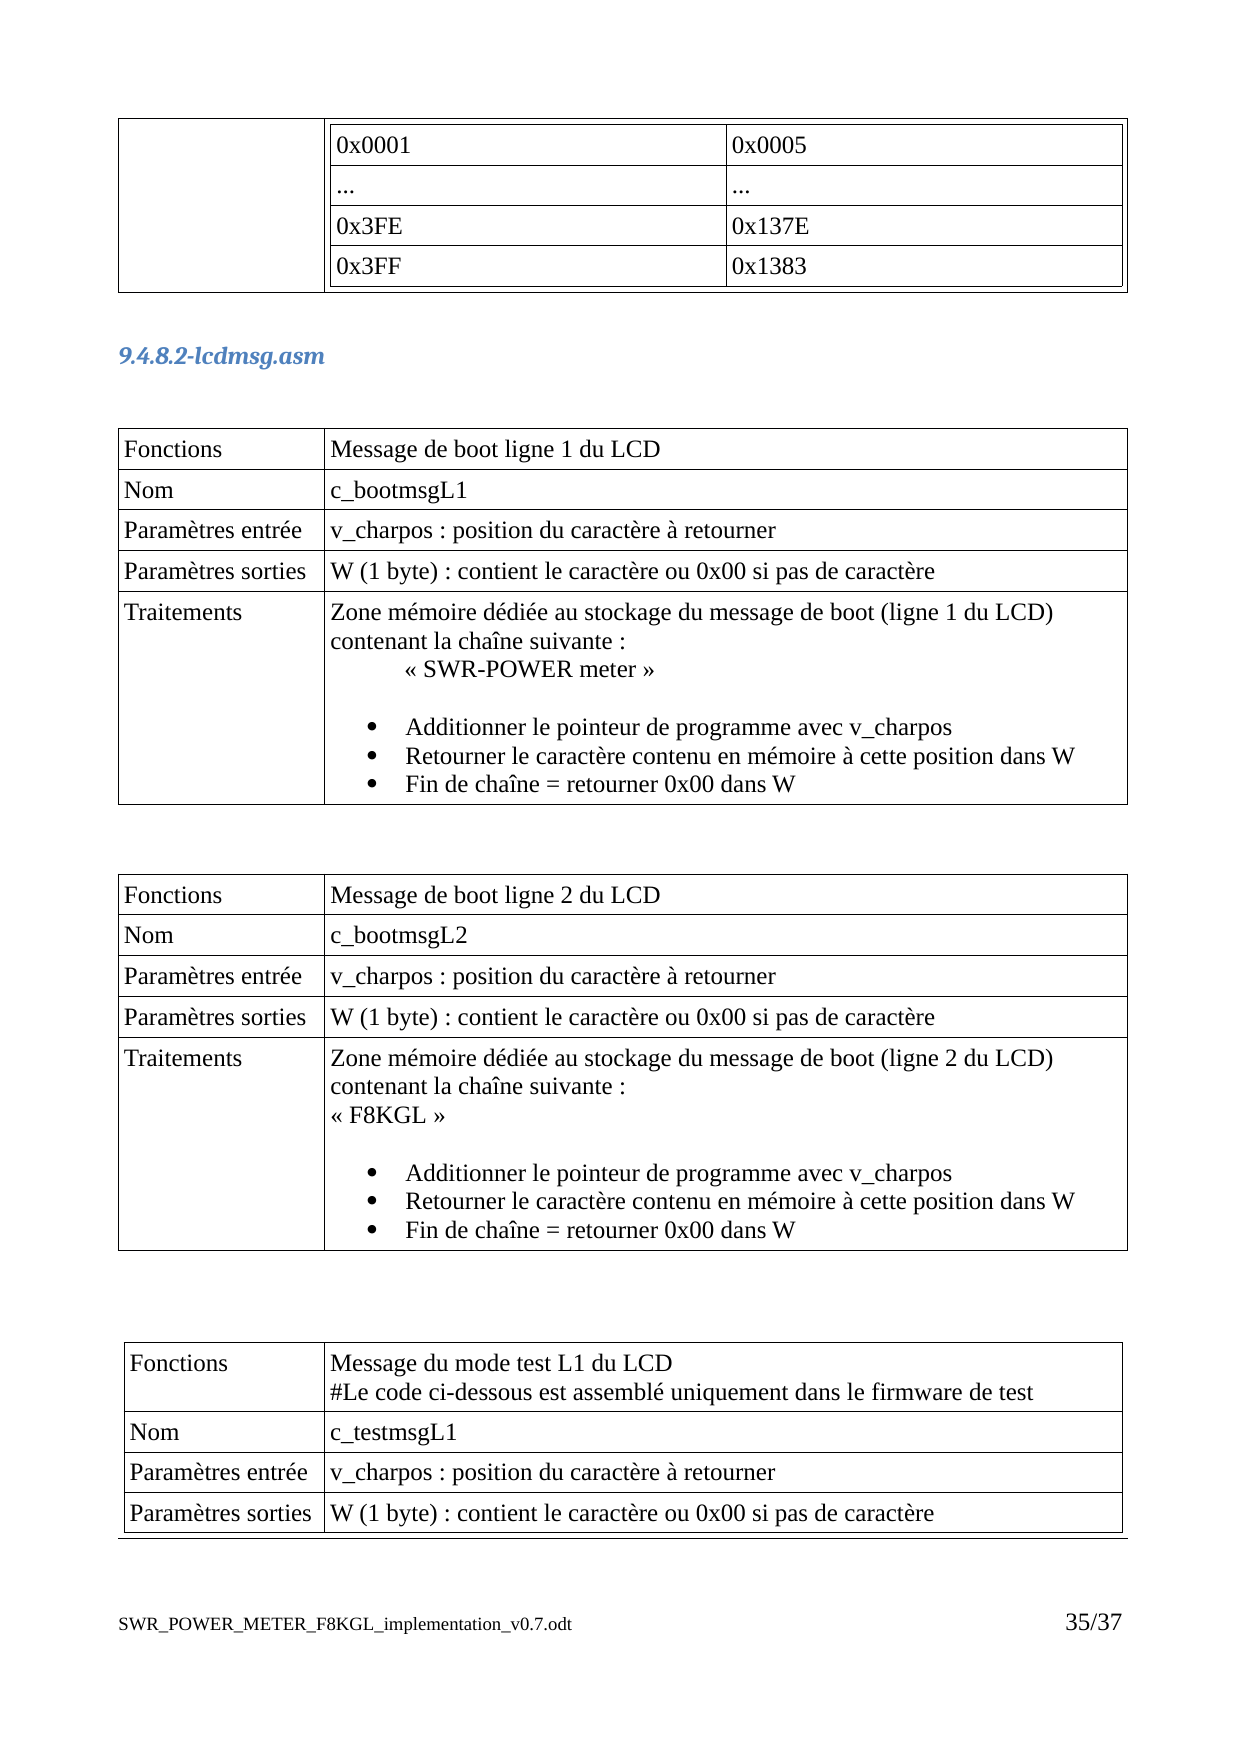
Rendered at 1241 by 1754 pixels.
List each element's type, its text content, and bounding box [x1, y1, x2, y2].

table_cell 0x3FE [331, 206, 726, 245]
table_cell Zone mémoire dédiée au stockage du message de boot (ligne 2 du LCD) contenant la chaîne suivante : « F8KGL » Additionner le pointeur de programme avec v_charpos Retourner le caractère contenu en mémoire à cette position dans W Fin de chaîne = retourner 0x00 dans W [325, 1038, 1127, 1250]
table_cell Paramètres entrée [125, 1453, 324, 1492]
table_cell Traitements [119, 1038, 324, 1250]
table_cell [118, 805, 1128, 873]
table_cell W (1 byte) : contient le caractère ou 0x00 si pas de caractère [325, 551, 1127, 591]
table_cell Paramètres sorties [119, 997, 324, 1036]
table_cell v_charpos : position du caractère à retourner [325, 1453, 1122, 1492]
table_cell c_bootmsgL1 [325, 470, 1127, 509]
table_cell c_testmsgL1 [325, 1412, 1122, 1452]
table_cell 0x0005 [727, 125, 1122, 165]
table_cell Paramètres sorties [119, 551, 324, 591]
subtitle 9.4.8.2-lcdmsg.asm [118, 342, 1122, 370]
table_cell Zone mémoire dédiée au stockage du message de boot (ligne 1 du LCD) contenant la chaîne suivante : « SWR-POWER meter » Additionner le pointeur de programme avec v_charpos Retourner le caractère contenu en mémoire à cette position dans W Fin de chaîne = retourner 0x00 dans W [325, 592, 1127, 804]
table_header Message de boot ligne 1 du LCD [325, 429, 1127, 469]
table_cell Message de boot ligne 2 du LCD [325, 875, 1127, 914]
table_cell [119, 119, 324, 292]
table_header Fonctions [125, 1343, 324, 1411]
table_cell 0x137E [727, 206, 1122, 245]
table_cell ... [331, 166, 726, 205]
table_header Message du mode test L1 du LCD #Le code ci-dessous est assemblé uniquement dans le firmware de test [325, 1343, 1122, 1411]
table_cell v_charpos : position du caractère à retourner [325, 510, 1127, 550]
table_cell Fonctions [119, 875, 324, 914]
table_cell 0x1383 [727, 246, 1122, 286]
table_cell 0x0001 [331, 125, 726, 165]
table_cell c_bootmsgL2 [325, 915, 1127, 955]
table_cell Nom [119, 470, 324, 509]
table_cell Paramètres sorties [125, 1493, 324, 1532]
table_cell ... [727, 166, 1122, 205]
table_cell [325, 119, 1127, 292]
table_cell W (1 byte) : contient le caractère ou 0x00 si pas de caractère [325, 997, 1127, 1036]
table_cell Paramètres entrée [119, 510, 324, 550]
table_cell v_charpos : position du caractère à retourner [325, 956, 1127, 996]
table_cell Traitements [119, 592, 324, 804]
table_cell W (1 byte) : contient le caractère ou 0x00 si pas de caractère [325, 1493, 1122, 1532]
table_cell Nom [119, 915, 324, 955]
table_cell Nom [125, 1412, 324, 1452]
table_cell [118, 1251, 1128, 1538]
table_cell 0x3FF [331, 246, 726, 286]
table_header Fonctions [119, 429, 324, 469]
table_cell Paramètres entrée [119, 956, 324, 996]
